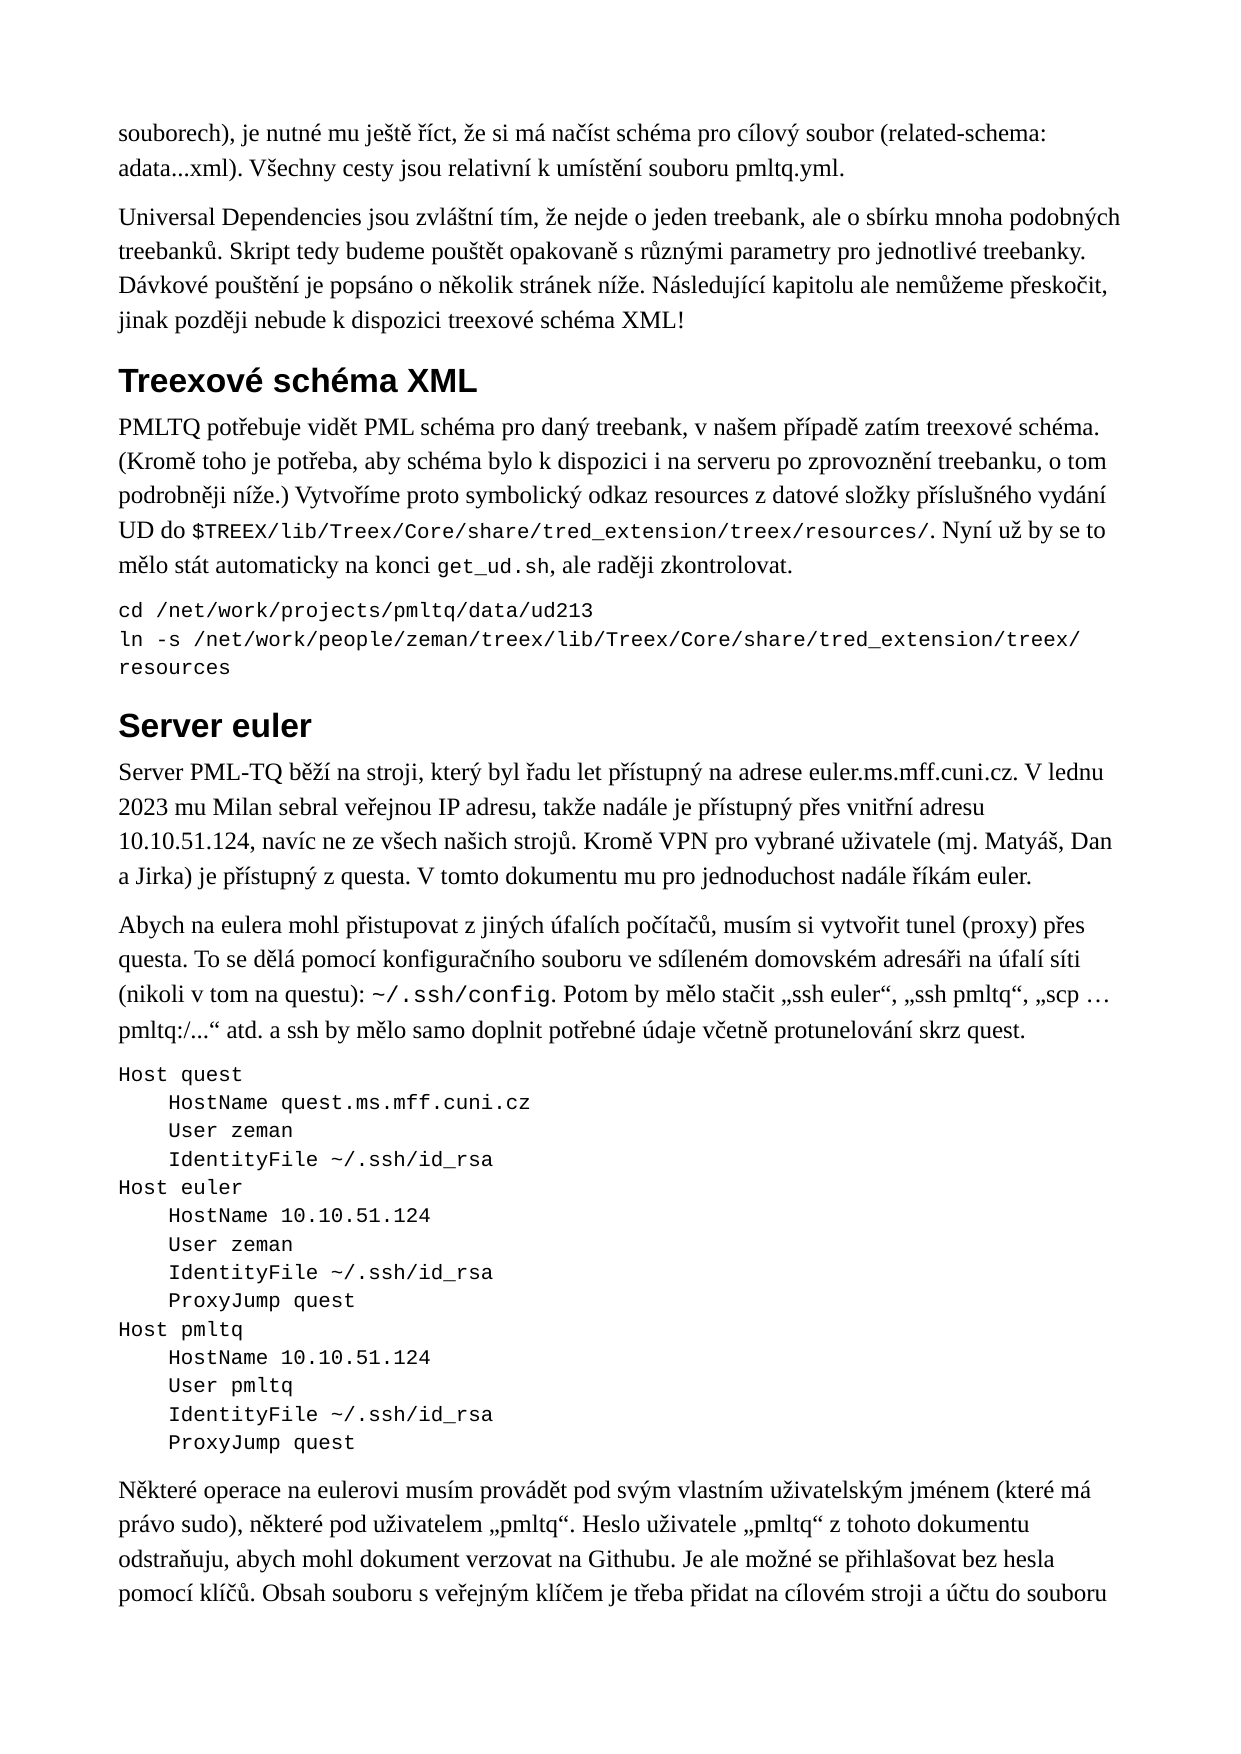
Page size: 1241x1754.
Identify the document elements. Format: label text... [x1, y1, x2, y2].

subtitle Treexové schéma XML [118, 360, 1122, 399]
text Universal Dependencies jsou zvláštní tím, že nejde o jeden treebank, ale o sbírku mnoha podobných treebanků. Skript tedy budeme pouštět opakovaně s různými parametry pro jednotlivé treebanky. Dávkové pouštění je popsáno o několik stránek níže. Následující kapitolu ale nemůžeme přeskočit, jinak později nebude k dispozici treexové schéma XML! [118, 202, 1122, 334]
subtitle Server euler [118, 706, 1122, 745]
text PMLTQ potřebuje vidět PML schéma pro daný treebank, v našem případě zatím treexové schéma. (Kromě toho je potřeba, aby schéma bylo k dispozici i na serveru po zprovoznění treebanku, o tom podrobněji níže.) Vytvoříme proto symbolický odkaz resources z datové složky příslušného vydání UD do $TREEX/lib/Treex/Core/share/tred_extension/treex/resources/. Nyní už by se to mělo stát automaticky na konci get_ud.sh, ale raději zkontrolovat. [118, 412, 1122, 580]
text Host quest HostName quest.ms.mff.cuni.cz User zeman IdentityFile ~/.ssh/id_rsa Host euler HostName 10.10.51.124 User zeman IdentityFile ~/.ssh/id_rsa ProxyJump quest Host pmltq HostName 10.10.51.124 User pmltq IdentityFile ~/.ssh/id_rsa ProxyJump quest [118, 1064, 1122, 1456]
text souborech), je nutné mu ještě říct, že si má načíst schéma pro cílový soubor (related-schema: adata...xml). Všechny cesty jsou relativní k umístění souboru pmltq.yml. [118, 118, 1122, 181]
text cd /net/work/projects/pmltq/data/ud213 ln -s /net/work/people/zeman/treex/lib/Treex/Core/share/tred_extension/treex/resources [118, 600, 1122, 681]
text Server PML-TQ běží na stroji, který byl řadu let přístupný na adrese euler.ms.mff.cuni.cz. V lednu 2023 mu Milan sebral veřejnou IP adresu, takže nadále je přístupný přes vnitřní adresu 10.10.51.124, navíc ne ze všech našich strojů. Kromě VPN pro vybrané uživatele (mj. Matyáš, Dan a Jirka) je přístupný z questa. V tomto dokumentu mu pro jednoduchost nadále říkám euler. [118, 757, 1122, 889]
text Abych na eulera mohl přistupovat z jiných úfalích počítačů, musím si vytvořit tunel (proxy) přes questa. To se dělá pomocí konfiguračního souboru ve sdíleném domovském adresáři na úfalí síti (nikoli v tom na questu): ~/.ssh/config. Potom by mělo stačit „ssh euler“, „ssh pmltq“, „scp … pmltq:/...“ atd. a ssh by mělo samo doplnit potřebné údaje včetně protunelování skrz quest. [118, 910, 1122, 1043]
text Některé operace na eulerovi musím provádět pod svým vlastním uživatelským jménem (které má právo sudo), některé pod uživatelem „pmltq“. Heslo uživatele „pmltq“ z tohoto dokumentu odstraňuju, abych mohl dokument verzovat na Githubu. Je ale možné se přihlašovat bez hesla pomocí klíčů. Obsah souboru s veřejným klíčem je třeba přidat na cílovém stroji a účtu do souboru [118, 1475, 1122, 1607]
